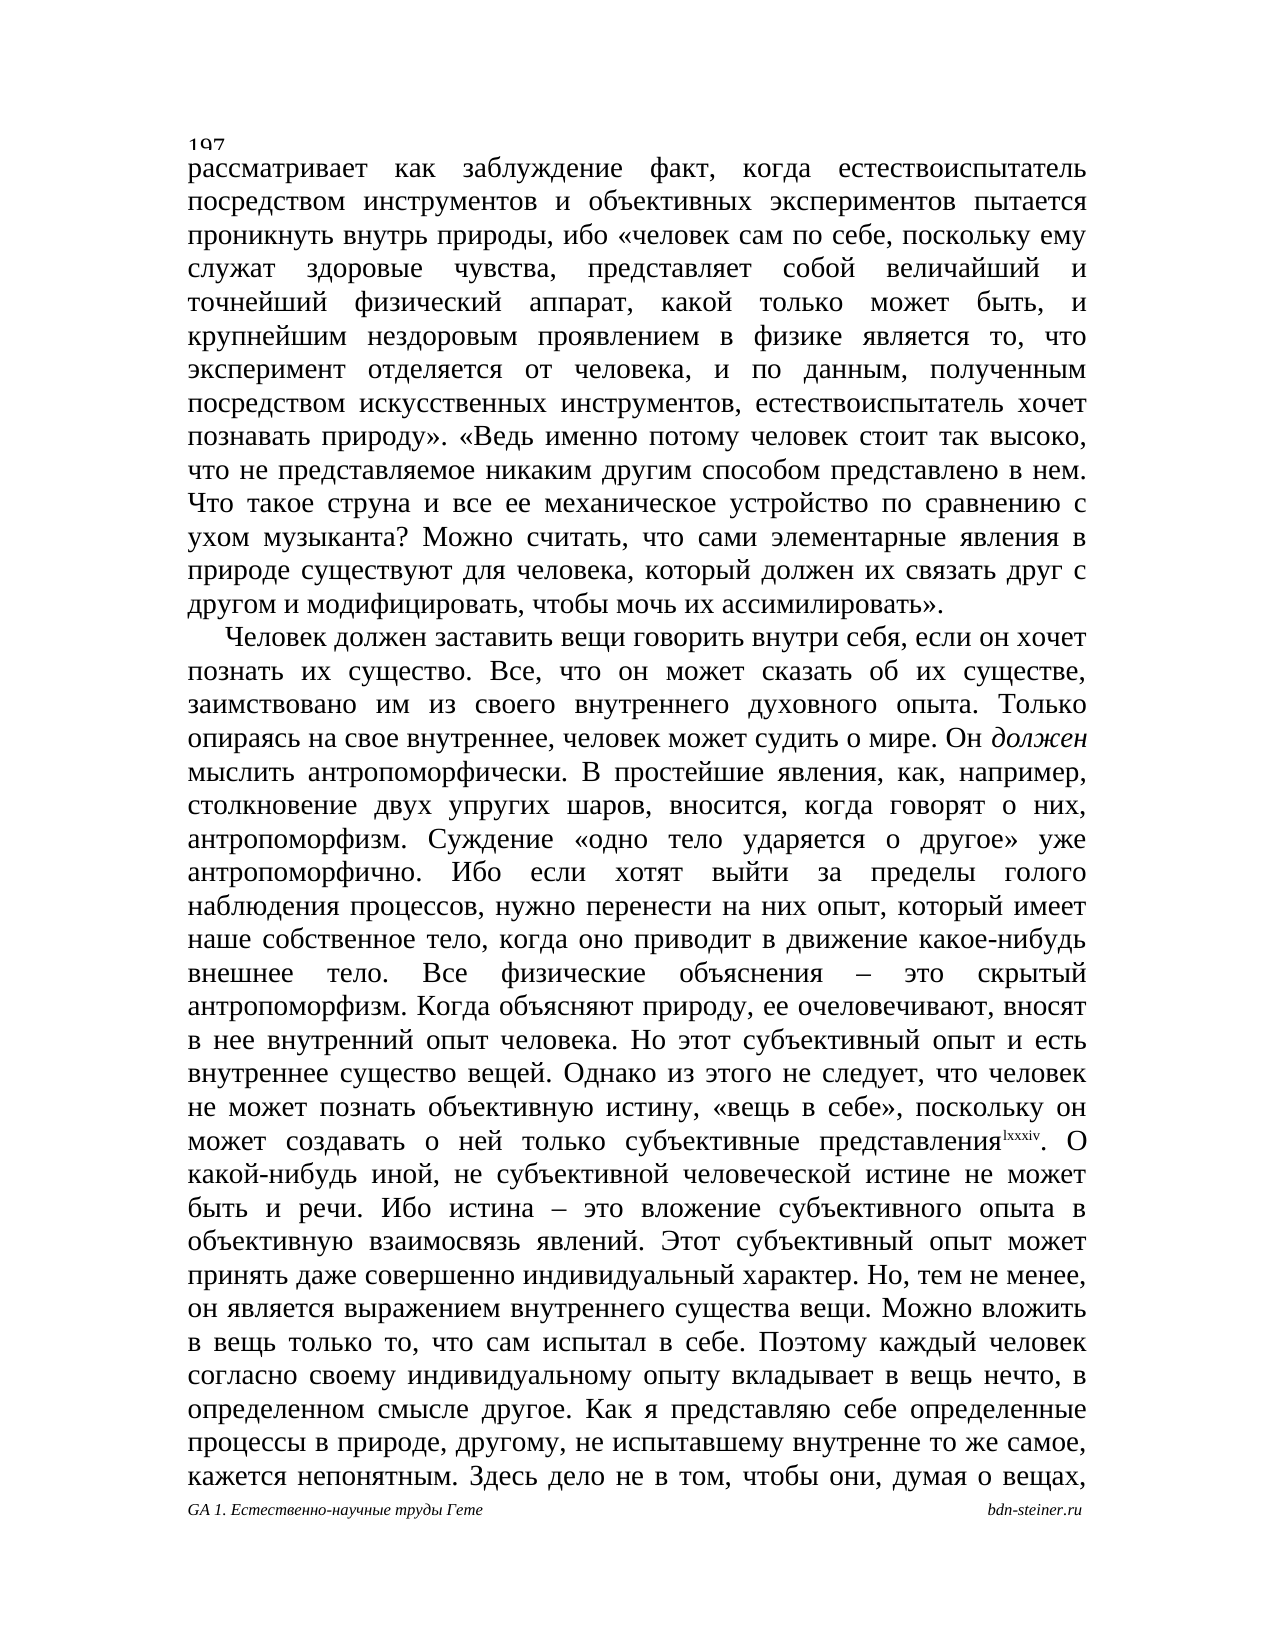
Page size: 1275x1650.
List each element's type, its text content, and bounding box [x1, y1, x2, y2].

text рассматривает как заблуждение факт, когда естествоиспытатель посредством инструментов и объективных экспериментов пытается проникнуть внутрь природы, ибо «человек сам по себе, поскольку ему служат здоровые чувства, представляет собой величайший и точнейший физический аппарат, какой только может быть, и крупнейшим нездоровым проявлением в физике является то, что эксперимент отделяется от человека, и по данным, полученным посредством искусственных инструментов, естествоиспытатель хочет познавать природу». «Ведь именно потому человек стоит так высоко, что не представляемое никаким другим способом представлено в нем. Что такое струна и все ее механическое устройство по сравнению с ухом музыканта? Можно считать, что сами элементарные явления в природе существуют для человека, который должен их связать друг с другом и модифицировать, чтобы мочь их ассимилировать». [187, 150, 1087, 619]
text Человек должен заставить вещи говорить внутри себя, если он хочет познать их существо. Все, что он может сказать об их существе, заимствовано им из своего внутреннего духовного опыта. Только опираясь на свое внутреннее, человек может судить о мире. Он должен мыслить антропоморфически. В простейшие явления, как, например, столкновение двух упругих шаров, вносится, когда говорят о них, антропоморфизм. Суждение «одно тело ударяется о другое» уже антропоморфично. Ибо если хотят выйти за пределы голого наблюдения процессов, нужно перенести на них опыт, который имеет наше собственное тело, когда оно приводит в движение какое-нибудь внешнее тело. Все физические объяснения – это скрытый антропоморфизм. Когда объясняют природу, ее очеловечивают, вносят в нее внутренний опыт человека. Но этот субъективный опыт и есть внутреннее существо вещей. Однако из этого не следует, что человек не может познать объективную истину, «вещь в себе», поскольку он может создавать о ней только субъективные представления. О какой-нибудь иной, не субъективной человеческой истине не может быть и речи. Ибо истина – это вложение субъективного опыта в объективную взаимосвязь явлений. Этот субъективный опыт может принять даже совершенно индивидуальный характер. Но, тем не менее, он является выражением внутреннего существа вещи. Можно вложить в вещь только то, что сам испытал в себе. Поэтому каждый человек согласно своему индивидуальному опыту вкладывает в вещь нечто, в определенном смысле другое. Как я представляю себе определенные процессы в природе, другому, не испытавшему внутренне то же самое, кажется непонятным. Здесь дело не в том, чтобы они, думая о вещах, [187, 619, 1087, 1492]
